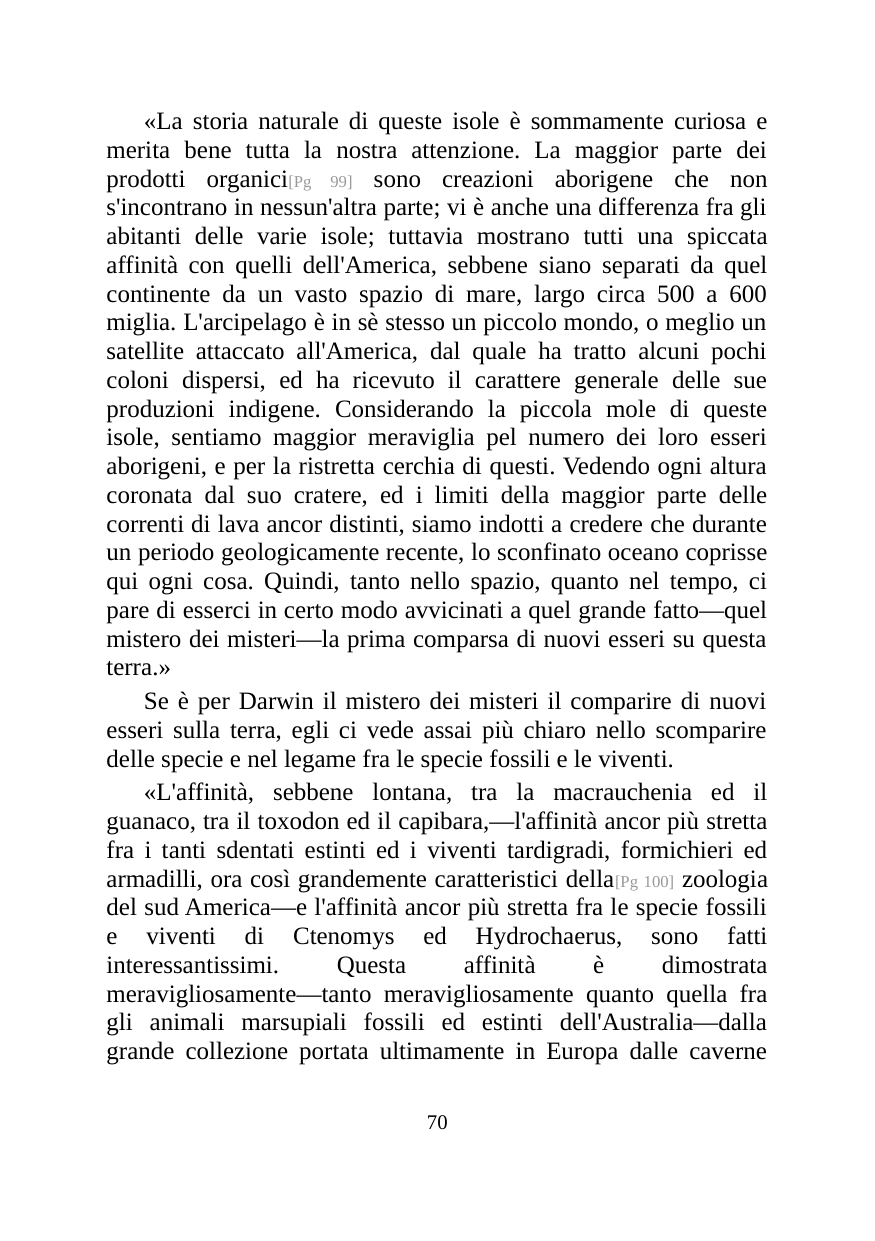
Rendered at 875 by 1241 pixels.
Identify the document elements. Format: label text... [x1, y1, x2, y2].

text Se è per Darwin il mistero dei misteri il comparire di nuovi esseri sulla terra, egli ci vede assai più chiaro nello scomparire delle specie e nel legame fra le specie fossili e le viventi. [106, 686, 768, 772]
text «L'affinità, sebbene lontana, tra la macrauchenia ed il guanaco, tra il toxodon ed il capibara,―l'affinità ancor più stretta fra i tanti sdentati estinti ed i viventi tardigradi, formichieri ed armadilli, ora così grandemente caratteristici della[Pg 100] zoologia del sud America―e l'affinità ancor più stretta fra le specie fossili e viventi di Ctenomys ed Hydrochaerus, sono fatti interessantissimi. Questa affinità è dimostrata meravigliosamente―tanto meravigliosamente quanto quella fra gli animali marsupiali fossili ed estinti dell'Australia―dalla grande collezione portata ultimamente in Europa dalle caverne [106, 777, 768, 1065]
text «La storia naturale di queste isole è sommamente curiosa e merita bene tutta la nostra attenzione. La maggior parte dei prodotti organici[Pg 99] sono creazioni aborigene che non s'incontrano in nessun'altra parte; vi è anche una differenza fra gli abitanti delle varie isole; tuttavia mostrano tutti una spiccata affinità con quelli dell'America, sebbene siano separati da quel continente da un vasto spazio di mare, largo circa 500 a 600 miglia. L'arcipelago è in sè stesso un piccolo mondo, o meglio un satellite attaccato all'America, dal quale ha tratto alcuni pochi coloni dispersi, ed ha ricevuto il carattere generale delle sue produzioni indigene. Considerando la piccola mole di queste isole, sentiamo maggior meraviglia pel numero dei loro esseri aborigeni, e per la ristretta cerchia di questi. Vedendo ogni altura coronata dal suo cratere, ed i limiti della maggior parte delle correnti di lava ancor distinti, siamo indotti a credere che durante un periodo geologicamente recente, lo sconfinato oceano coprisse qui ogni cosa. Quindi, tanto nello spazio, quanto nel tempo, ci pare di esserci in certo modo avvicinati a quel grande fatto―quel mistero dei misteri―la prima comparsa di nuovi esseri su questa terra.» [106, 106, 768, 681]
